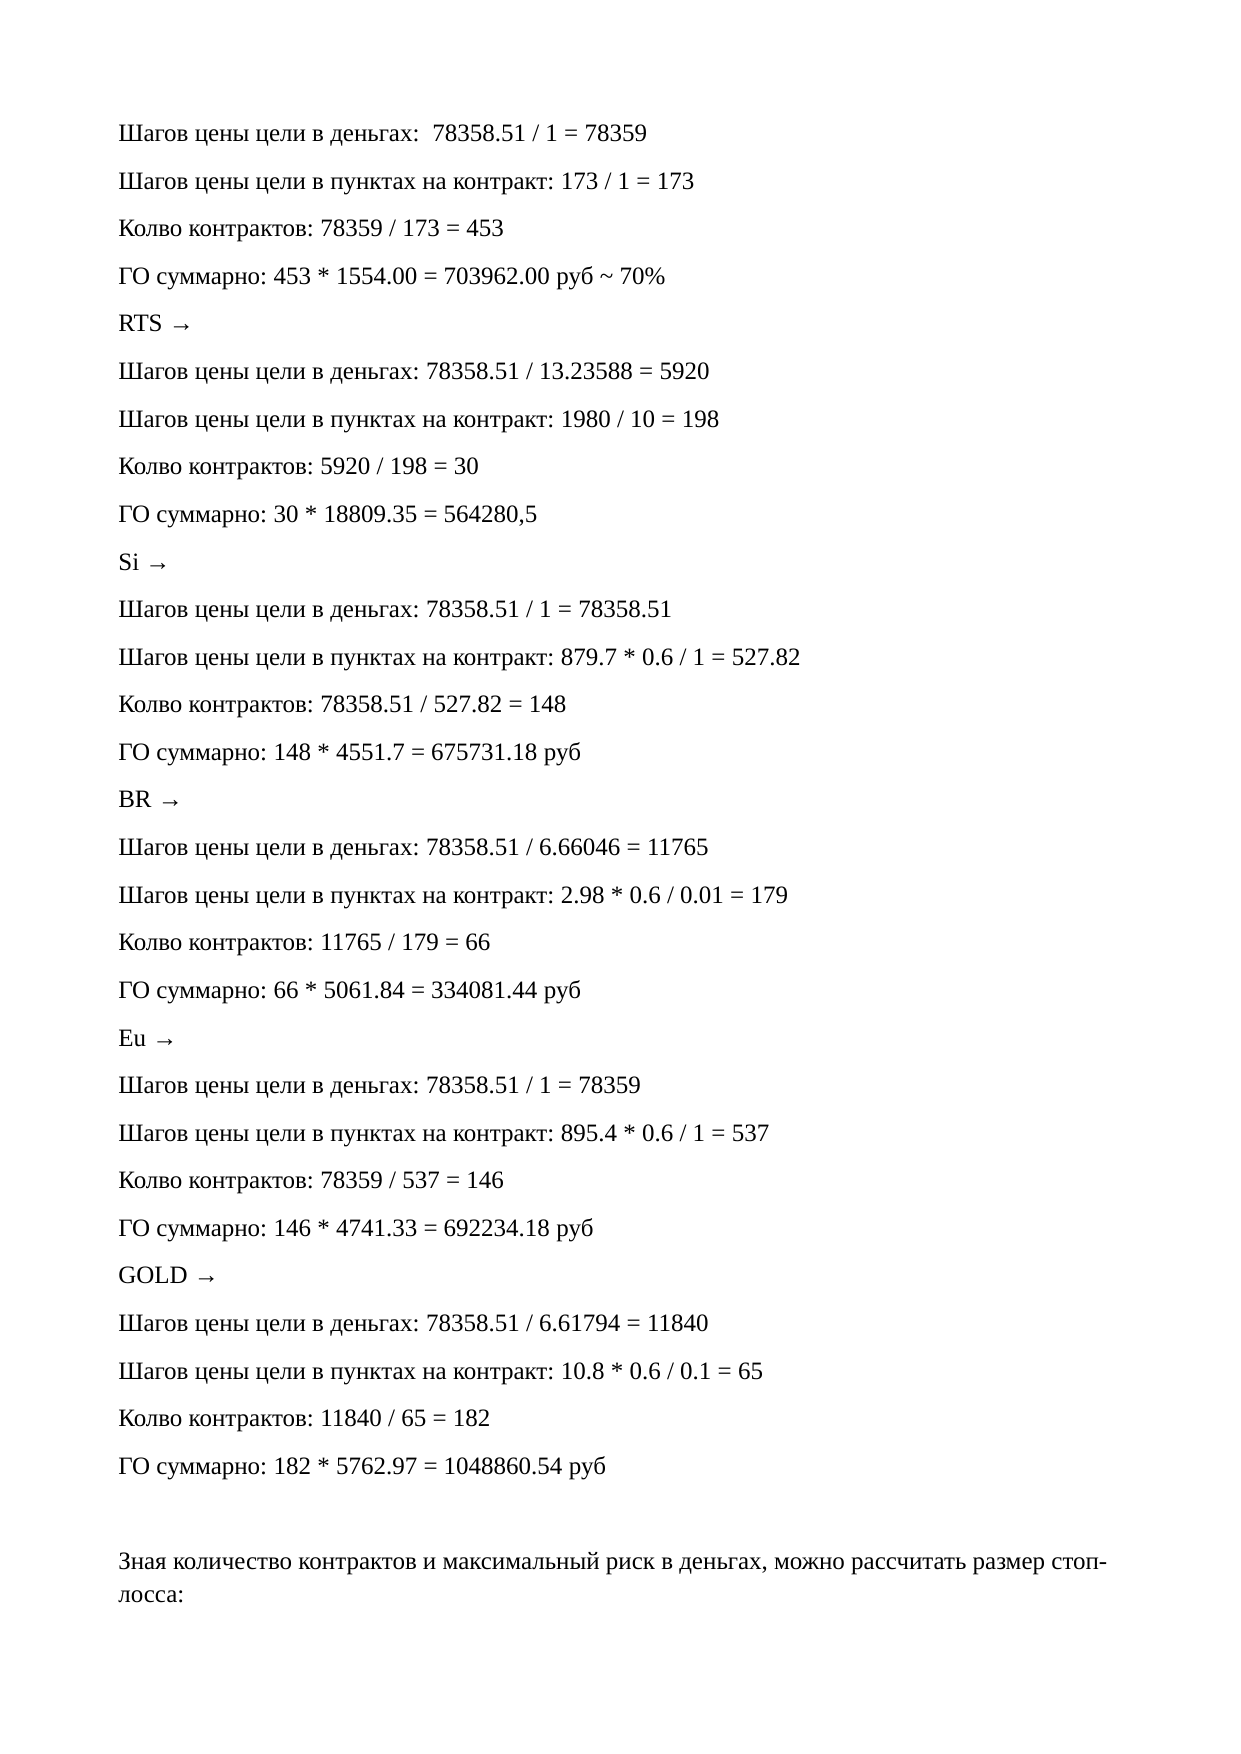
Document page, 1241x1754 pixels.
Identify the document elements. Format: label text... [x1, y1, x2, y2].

text ГО суммарно: 30 * 18809.35 = 564280,5 [118, 499, 1122, 528]
text Si → [118, 547, 1122, 575]
text Шагов цены цели в пунктах на контракт: 895.4 * 0.6 / 1 = 537 [118, 1118, 1122, 1147]
text Колво контрактов: 78358.51 / 527.82 = 148 [118, 689, 1122, 718]
text Колво контрактов: 11765 / 179 = 66 [118, 927, 1122, 956]
text Шагов цены цели в пунктах на контракт: 10.8 * 0.6 / 0.1 = 65 [118, 1356, 1122, 1384]
text Зная количество контрактов и максимальный риск в деньгах, можно рассчитать размер стоп-лосса: [118, 1546, 1122, 1608]
text ГО суммарно: 66 * 5061.84 = 334081.44 руб [118, 975, 1122, 1004]
text ГО суммарно: 148 * 4551.7 = 675731.18 руб [118, 737, 1122, 766]
text Колво контрактов: 78359 / 537 = 146 [118, 1165, 1122, 1194]
text ГО суммарно: 182 * 5762.97 = 1048860.54 руб [118, 1451, 1122, 1480]
text ГО суммарно: 453 * 1554.00 = 703962.00 руб ~ 70% [118, 261, 1122, 290]
text Шагов цены цели в деньгах: 78358.51 / 1 = 78359 [118, 1070, 1122, 1099]
text Колво контрактов: 11840 / 65 = 182 [118, 1403, 1122, 1432]
text Шагов цены цели в пунктах на контракт: 173 / 1 = 173 [118, 166, 1122, 194]
text Шагов цены цели в деньгах: 78358.51 / 6.61794 = 11840 [118, 1308, 1122, 1337]
text BR → [118, 784, 1122, 813]
text Шагов цены цели в пунктах на контракт: 1980 / 10 = 198 [118, 404, 1122, 432]
text Шагов цены цели в деньгах: 78358.51 / 1 = 78358.51 [118, 594, 1122, 623]
text Шагов цены цели в пунктах на контракт: 879.7 * 0.6 / 1 = 527.82 [118, 642, 1122, 671]
text Шагов цены цели в пунктах на контракт: 2.98 * 0.6 / 0.01 = 179 [118, 880, 1122, 908]
text RTS → [118, 308, 1122, 337]
text Колво контрактов: 5920 / 198 = 30 [118, 451, 1122, 480]
text GOLD → [118, 1261, 1122, 1289]
text Шагов цены цели в деньгах: 78358.51 / 13.23588 = 5920 [118, 356, 1122, 385]
text Шагов цены цели в деньгах: 78358.51 / 6.66046 = 11765 [118, 832, 1122, 861]
text Колво контрактов: 78359 / 173 = 453 [118, 213, 1122, 242]
text Eu → [118, 1023, 1122, 1051]
text ГО суммарно: 146 * 4741.33 = 692234.18 руб [118, 1213, 1122, 1242]
text Шагов цены цели в деньгах: 78358.51 / 1 = 78359 [118, 118, 1122, 147]
